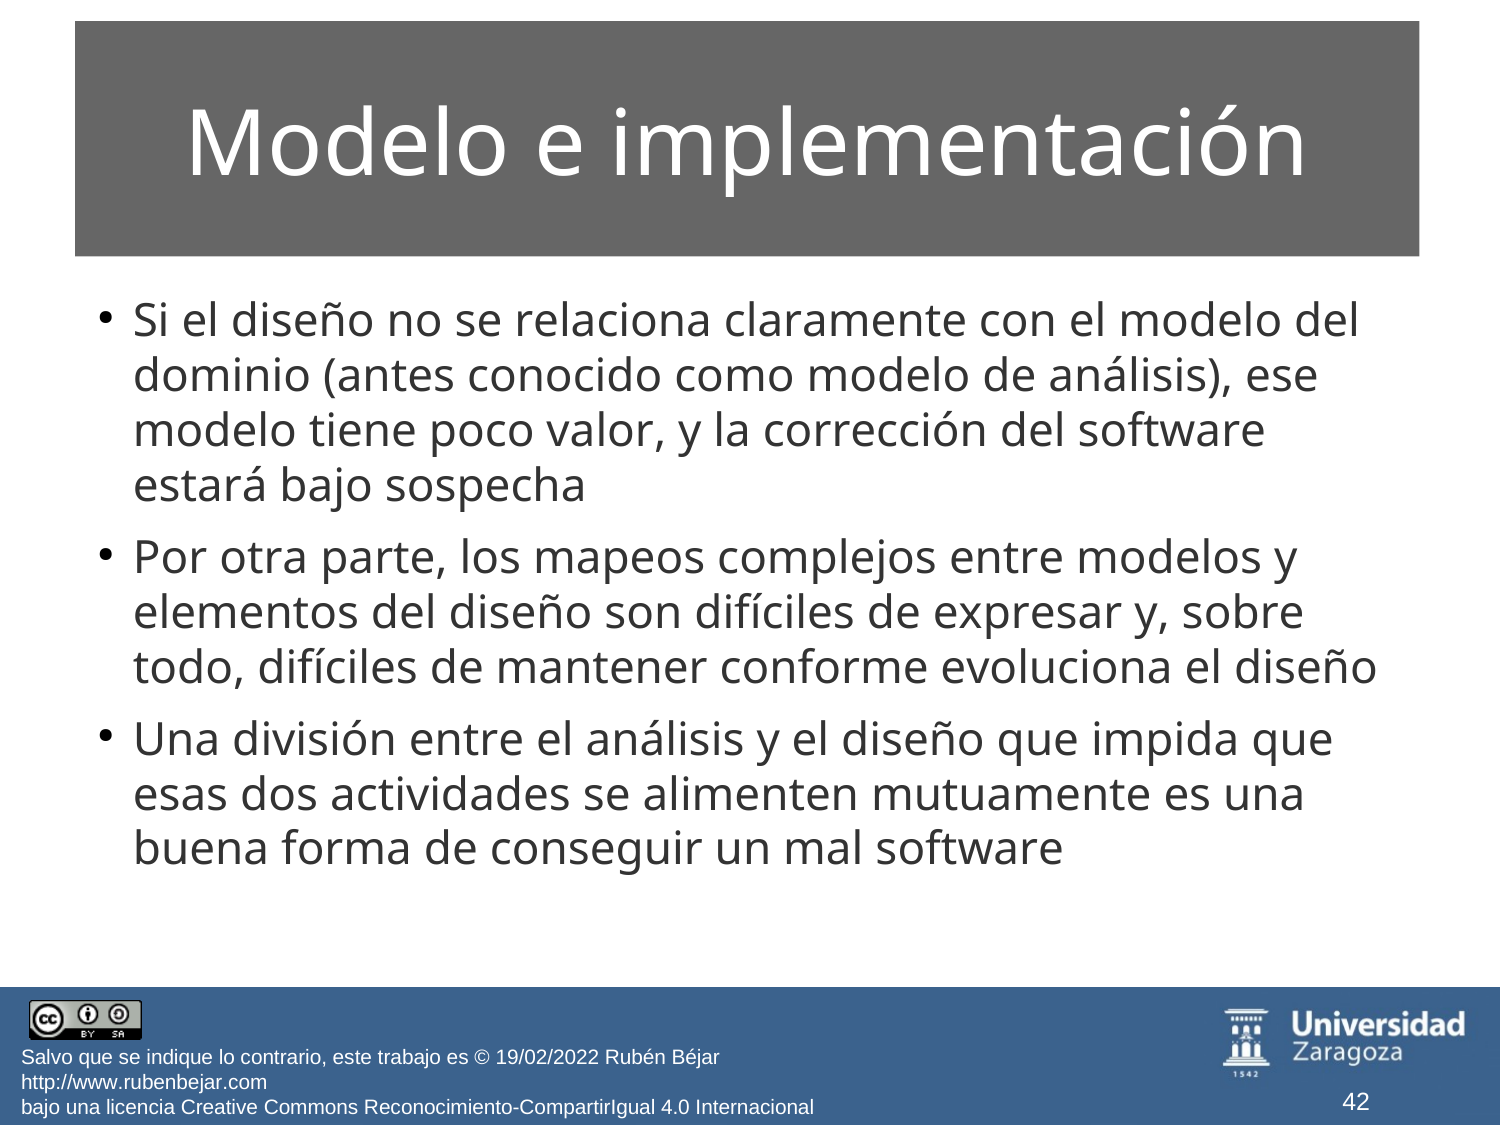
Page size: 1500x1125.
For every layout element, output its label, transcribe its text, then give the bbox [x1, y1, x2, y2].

list Si el diseño no se relaciona claramente con el modelo del dominio (antes conocido como modelo de análisis), ese modelo tiene poco valor, y la corrección del software estará bajo sospecha Por otra parte, los mapeos complejos entre modelos y elementos del diseño son difíciles de expresar y, sobre todo, difíciles de mantener conforme evoluciona el diseño Una división entre el análisis y el diseño que impida que esas dos actividades se alimenten mutuamente es una buena forma de conseguir un mal software [82, 283, 1418, 957]
title Modelo e implementación [75, 21, 1420, 257]
picture [0, 987, 1500, 1125]
